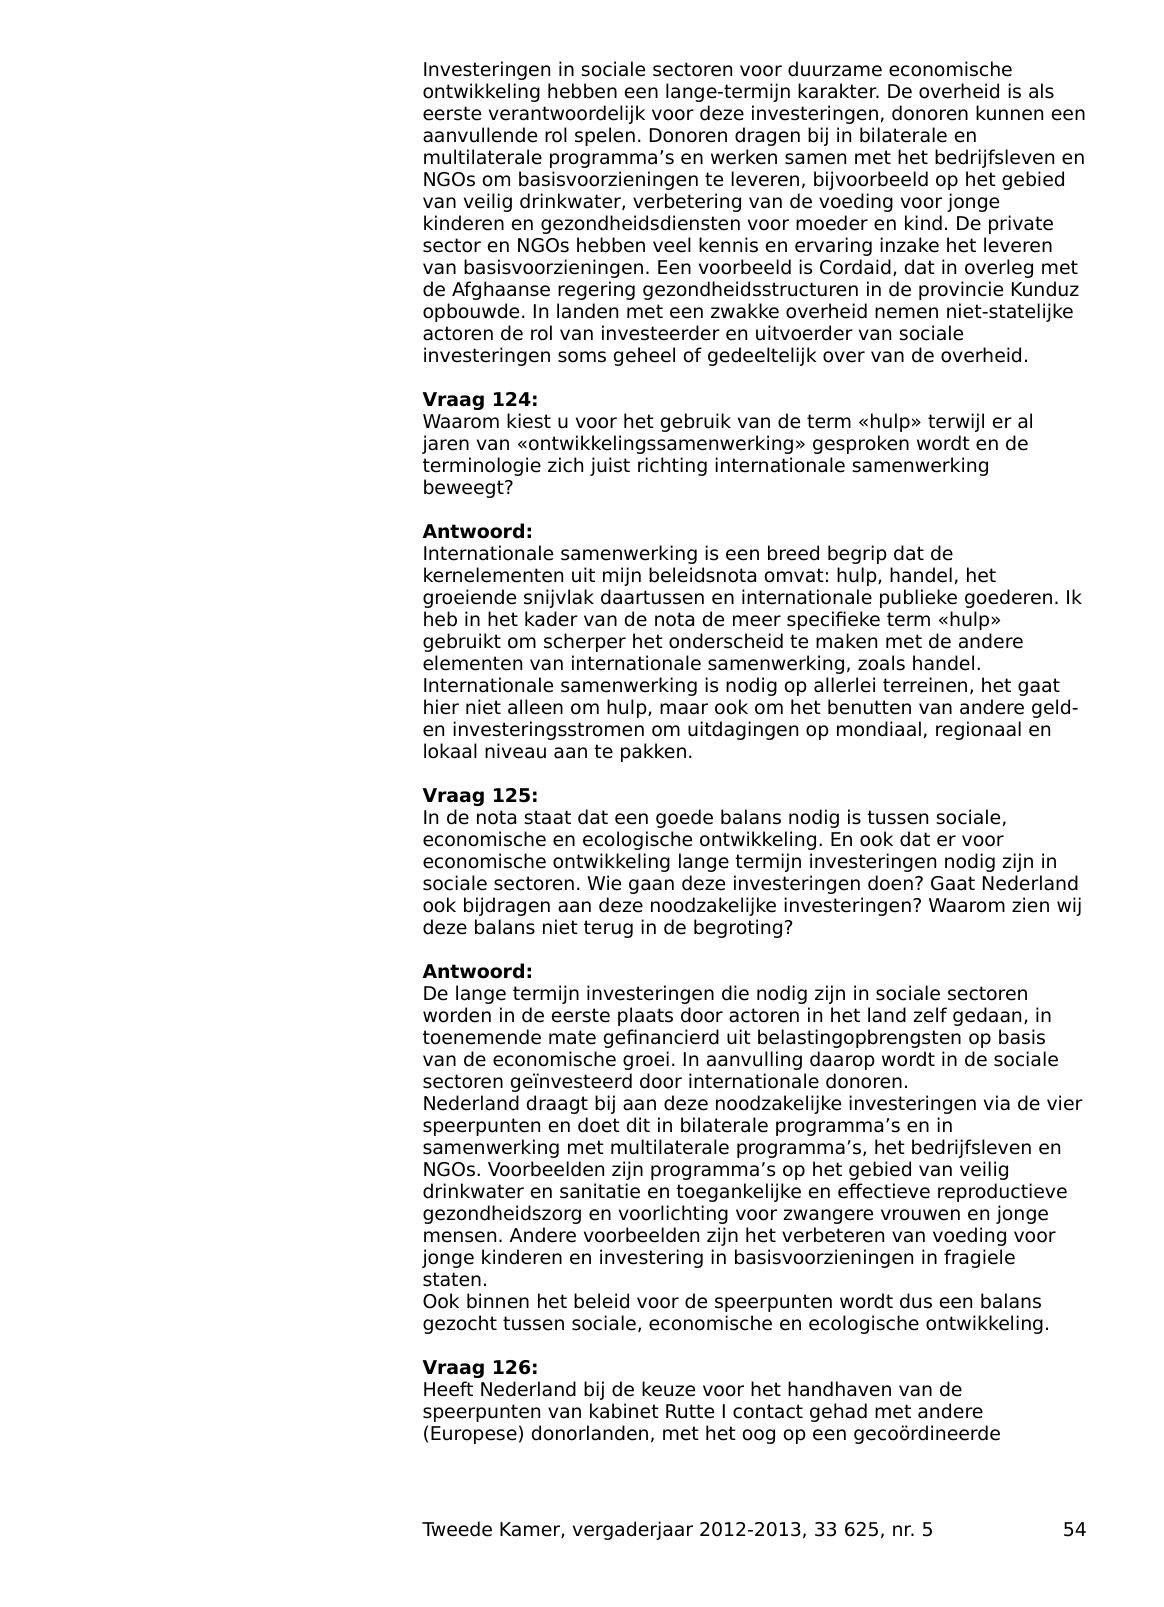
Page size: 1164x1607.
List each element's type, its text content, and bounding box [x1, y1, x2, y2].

text Investeringen in sociale sectoren voor duurzame economische ontwikkeling hebben een lange-termijn karakter. De overheid is als eerste verantwoordelijk voor deze investeringen, donoren kunnen een aanvullende rol spelen. Donoren dragen bij in bilaterale en multilaterale programma’s en werken samen met het bedrijfsleven en NGOs om basisvoorzieningen te leveren, bijvoorbeeld op het gebied van veilig drinkwater, verbetering van de voeding voor jonge kinderen en gezondheidsdiensten voor moeder en kind. De private sector en NGOs hebben veel kennis en ervaring inzake het leveren van basisvoorzieningen. Een voorbeeld is Cordaid, dat in overleg met de Afghaanse regering gezondheidsstructuren in de provincie Kunduz opbouwde. In landen met een zwakke overheid nemen niet-statelijke actoren de rol van investeerder en uitvoerder van sociale investeringen soms geheel of gedeeltelijk over van de overheid. [422, 59, 1087, 367]
text Vraag 126: [422, 1357, 1087, 1379]
text De lange termijn investeringen die nodig zijn in sociale sectoren worden in de eerste plaats door actoren in het land zelf gedaan, in toenemende mate gefinancierd uit belastingopbrengsten op basis van de economische groei. In aanvulling daarop wordt in de sociale sectoren geïnvesteerd door internationale donoren. [422, 983, 1087, 1093]
text Internationale samenwerking is een breed begrip dat de kernelementen uit mijn beleidsnota omvat: hulp, handel, het groeiende snijvlak daartussen en internationale publieke goederen. Ik heb in het kader van de nota de meer specifieke term «hulp» gebruikt om scherper het onderscheid te maken met de andere elementen van internationale samenwerking, zoals handel. Internationale samenwerking is nodig op allerlei terreinen, het gaat hier niet alleen om hulp, maar ook om het benutten van andere geld- en investeringsstromen om uitdagingen op mondiaal, regionaal en lokaal niveau aan te pakken. [422, 543, 1087, 763]
text Antwoord: [422, 521, 1087, 543]
text Nederland draagt bij aan deze noodzakelijke investeringen via de vier speerpunten en doet dit in bilaterale programma’s en in samenwerking met multilaterale programma’s, het bedrijfsleven en NGOs. Voorbeelden zijn programma’s op het gebied van veilig drinkwater en sanitatie en toegankelijke en effectieve reproductieve gezondheidszorg en voorlichting voor zwangere vrouwen en jonge mensen. Andere voorbeelden zijn het verbeteren van voeding voor jonge kinderen en investering in basisvoorzieningen in fragiele staten. [422, 1093, 1087, 1291]
text Vraag 124: [422, 389, 1087, 411]
text Heeft Nederland bij de keuze voor het handhaven van de speerpunten van kabinet Rutte I contact gehad met andere (Europese) donorlanden, met het oog op een gecoördineerde [422, 1379, 1087, 1445]
text In de nota staat dat een goede balans nodig is tussen sociale, economische en ecologische ontwikkeling. En ook dat er voor economische ontwikkeling lange termijn investeringen nodig zijn in sociale sectoren. Wie gaan deze investeringen doen? Gaat Nederland ook bijdragen aan deze noodzakelijke investeringen? Waarom zien wij deze balans niet terug in de begroting? [422, 807, 1087, 939]
text Waarom kiest u voor het gebruik van de term «hulp» terwijl er al jaren van «ontwikkelingssamenwerking» gesproken wordt en de terminologie zich juist richting internationale samenwerking beweegt? [422, 411, 1087, 499]
text Antwoord: [422, 961, 1087, 983]
text Ook binnen het beleid voor de speerpunten wordt dus een balans gezocht tussen sociale, economische en ecologische ontwikkeling. [422, 1291, 1087, 1335]
text Vraag 125: [422, 785, 1087, 807]
